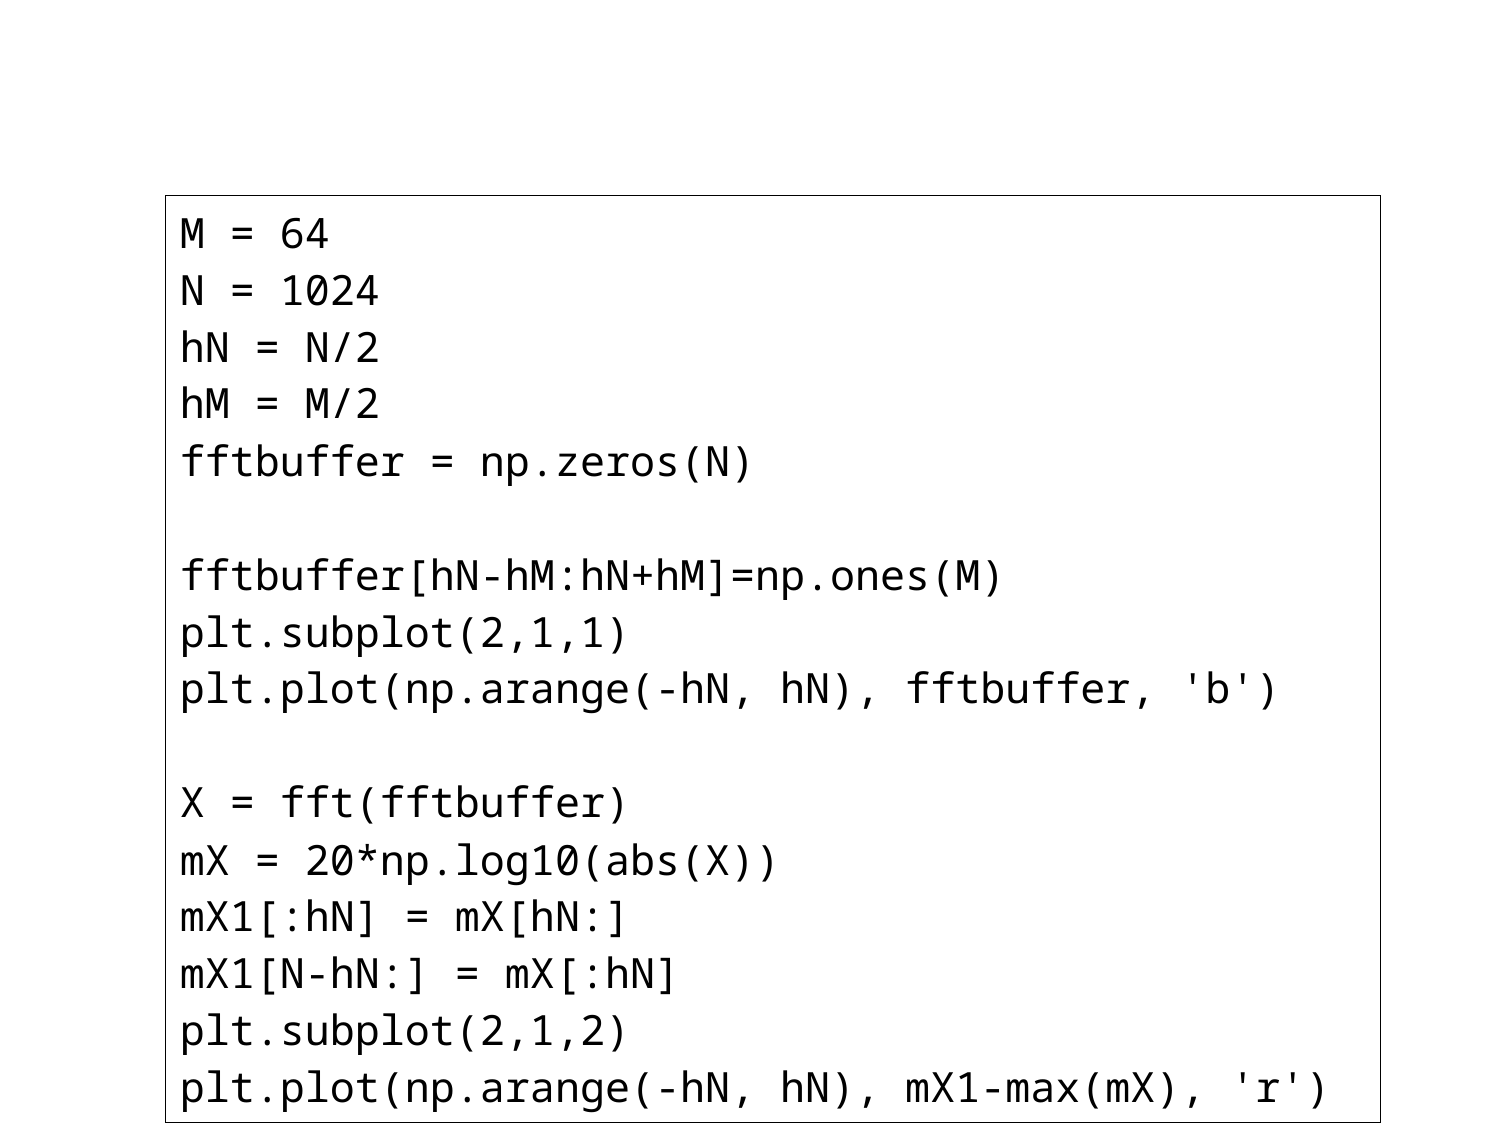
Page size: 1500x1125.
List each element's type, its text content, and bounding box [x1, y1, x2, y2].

text_box M = 64 N = 1024 hN = N/2 hM = M/2 fftbuffer = np.zeros(N) fftbuffer[hN-hM:hN+hM]=np.ones(M) plt.subplot(2,1,1) plt.plot(np.arange(-hN, hN), fftbuffer, 'b') X = fft(fftbuffer) mX = 20*np.log10(abs(X)) mX1[:hN] = mX[hN:] mX1[N-hN:] = mX[:hN] plt.subplot(2,1,2) plt.plot(np.arange(-hN, hN), mX1-max(mX), 'r') [165, 195, 1381, 931]
